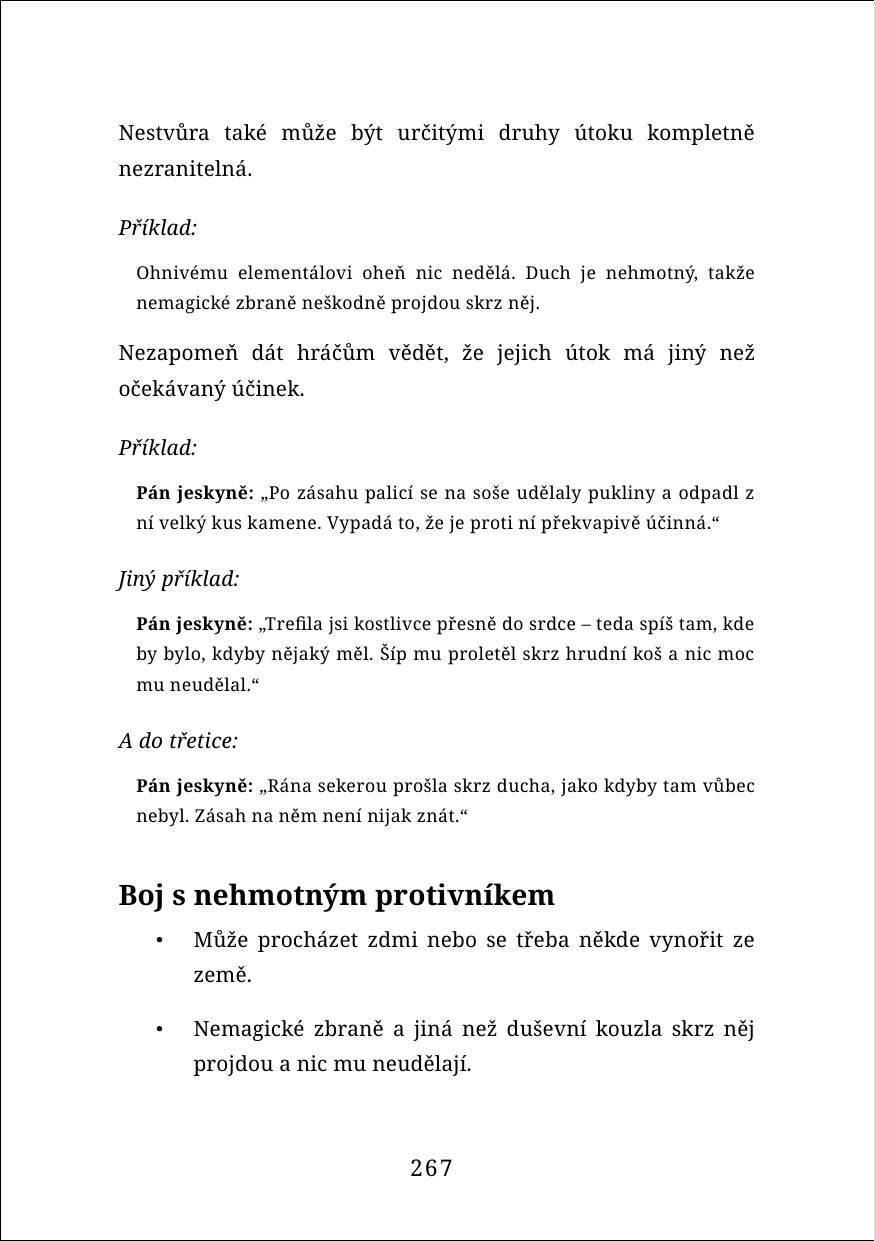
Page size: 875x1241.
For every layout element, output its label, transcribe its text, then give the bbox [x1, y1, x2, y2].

text Nestvůra také může být určitými druhy útoku kompletně nezranitelná. [118, 118, 756, 182]
text Jiný příklad: [118, 564, 756, 593]
text Příklad: [118, 433, 756, 461]
text Pán jeskyně: „Po zásahu palicí se na soše udělaly pukliny a odpadl z ní velký kus kamene. Vypadá to, že je proti ní překvapivě účinná.“ [136, 480, 756, 535]
text Nezapomeň dát hráčům vědět, že jejich útok má jiný než očekávaný účinek. [118, 338, 756, 402]
subtitle Boj s nehmotným protivníkem [118, 875, 756, 913]
list Může procházet zdmi nebo se třeba někde vynořit ze země. [156, 925, 756, 989]
text A do třetice: [118, 726, 756, 754]
text Pán jeskyně: „Rána sekerou prošla skrz ducha, jako kdyby tam vůbec nebyl. Zásah na něm není nijak znát.“ [136, 773, 756, 828]
list Nemagické zbraně a jiná než duševní kouzla skrz něj projdou a nic mu neudělají. [156, 1014, 756, 1078]
text Příklad: [118, 213, 756, 241]
text Pán jeskyně: „Trefila jsi kostlivce přesně do srdce – teda spíš tam, kde by bylo, kdyby nějaký měl. Šíp mu proletěl skrz hrudní koš a nic moc mu neudělal.“ [136, 612, 756, 696]
text Ohnivému elementálovi oheň nic nedělá. Duch je nehmotný, takže nemagické zbraně neškodně projdou skrz něj. [136, 260, 756, 314]
